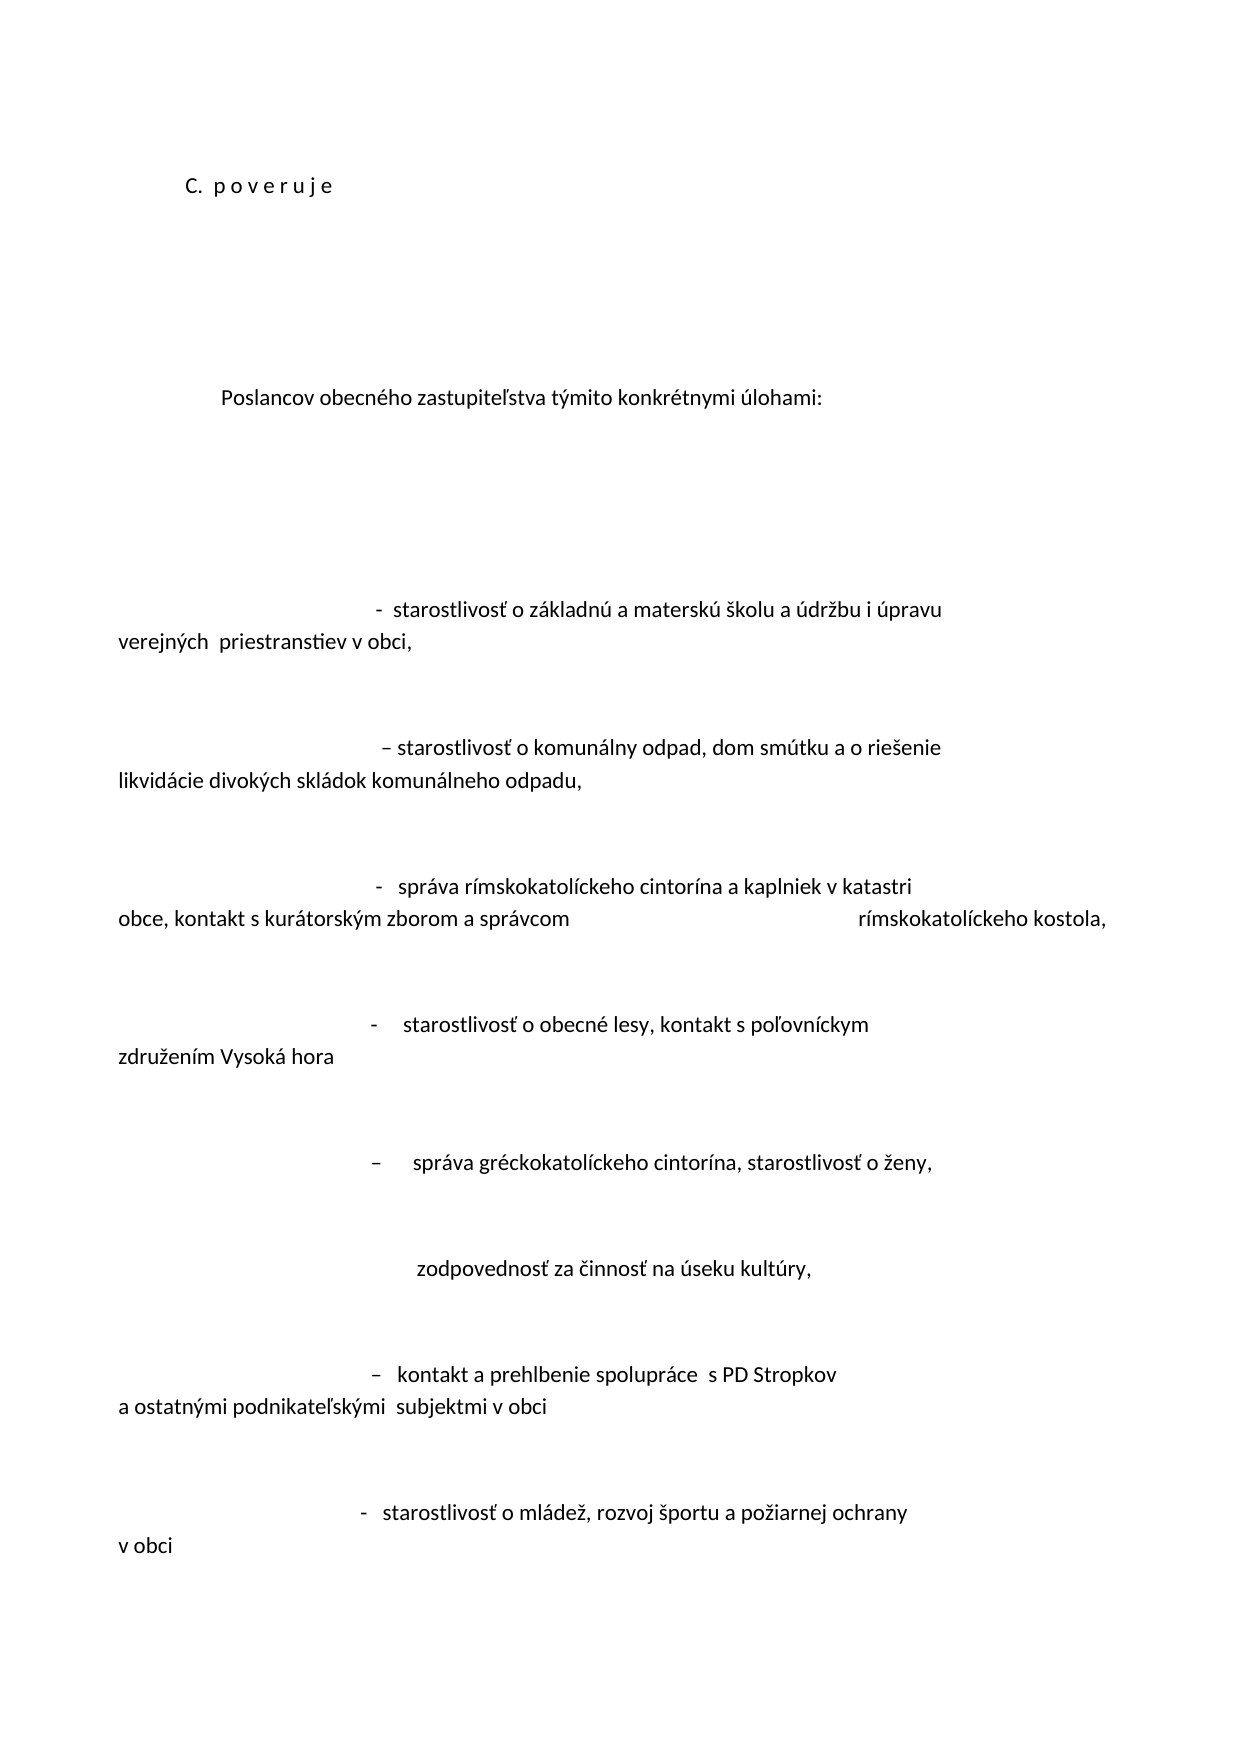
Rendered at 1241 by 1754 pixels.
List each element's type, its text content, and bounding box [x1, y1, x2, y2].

text - starostlivosť o obecné lesy, kontakt s poľovníckym združením Vysoká hora [118, 1010, 1122, 1070]
text - starostlivosť o mládež, rozvoj športu a požiarnej ochrany v obci [118, 1498, 1122, 1559]
text C. p o v e r u j e [118, 171, 1122, 199]
text - starostlivosť o základnú a materskú školu a údržbu i úpravu verejných priestranstiev v obci, [118, 595, 1122, 656]
text – starostlivosť o komunálny odpad, dom smútku a o riešenie likvidácie divokých skládok komunálneho odpadu, [118, 733, 1122, 794]
text – kontakt a prehlbenie spolupráce s PD Stropkov a ostatnými podnikateľskými subjektmi v obci [118, 1360, 1122, 1421]
text – správa gréckokatolíckeho cintorína, starostlivosť o ženy, [118, 1148, 1122, 1176]
text - správa rímskokatolíckeho cintorína a kaplniek v katastri obce, kontakt s kurátorským zborom a správcom rímskokatolíckeho kostola, [118, 872, 1122, 932]
text Poslancov obecného zastupiteľstva týmito konkrétnymi úlohami: [118, 383, 1122, 411]
text zodpovednosť za činnosť na úseku kultúry, [118, 1254, 1122, 1282]
